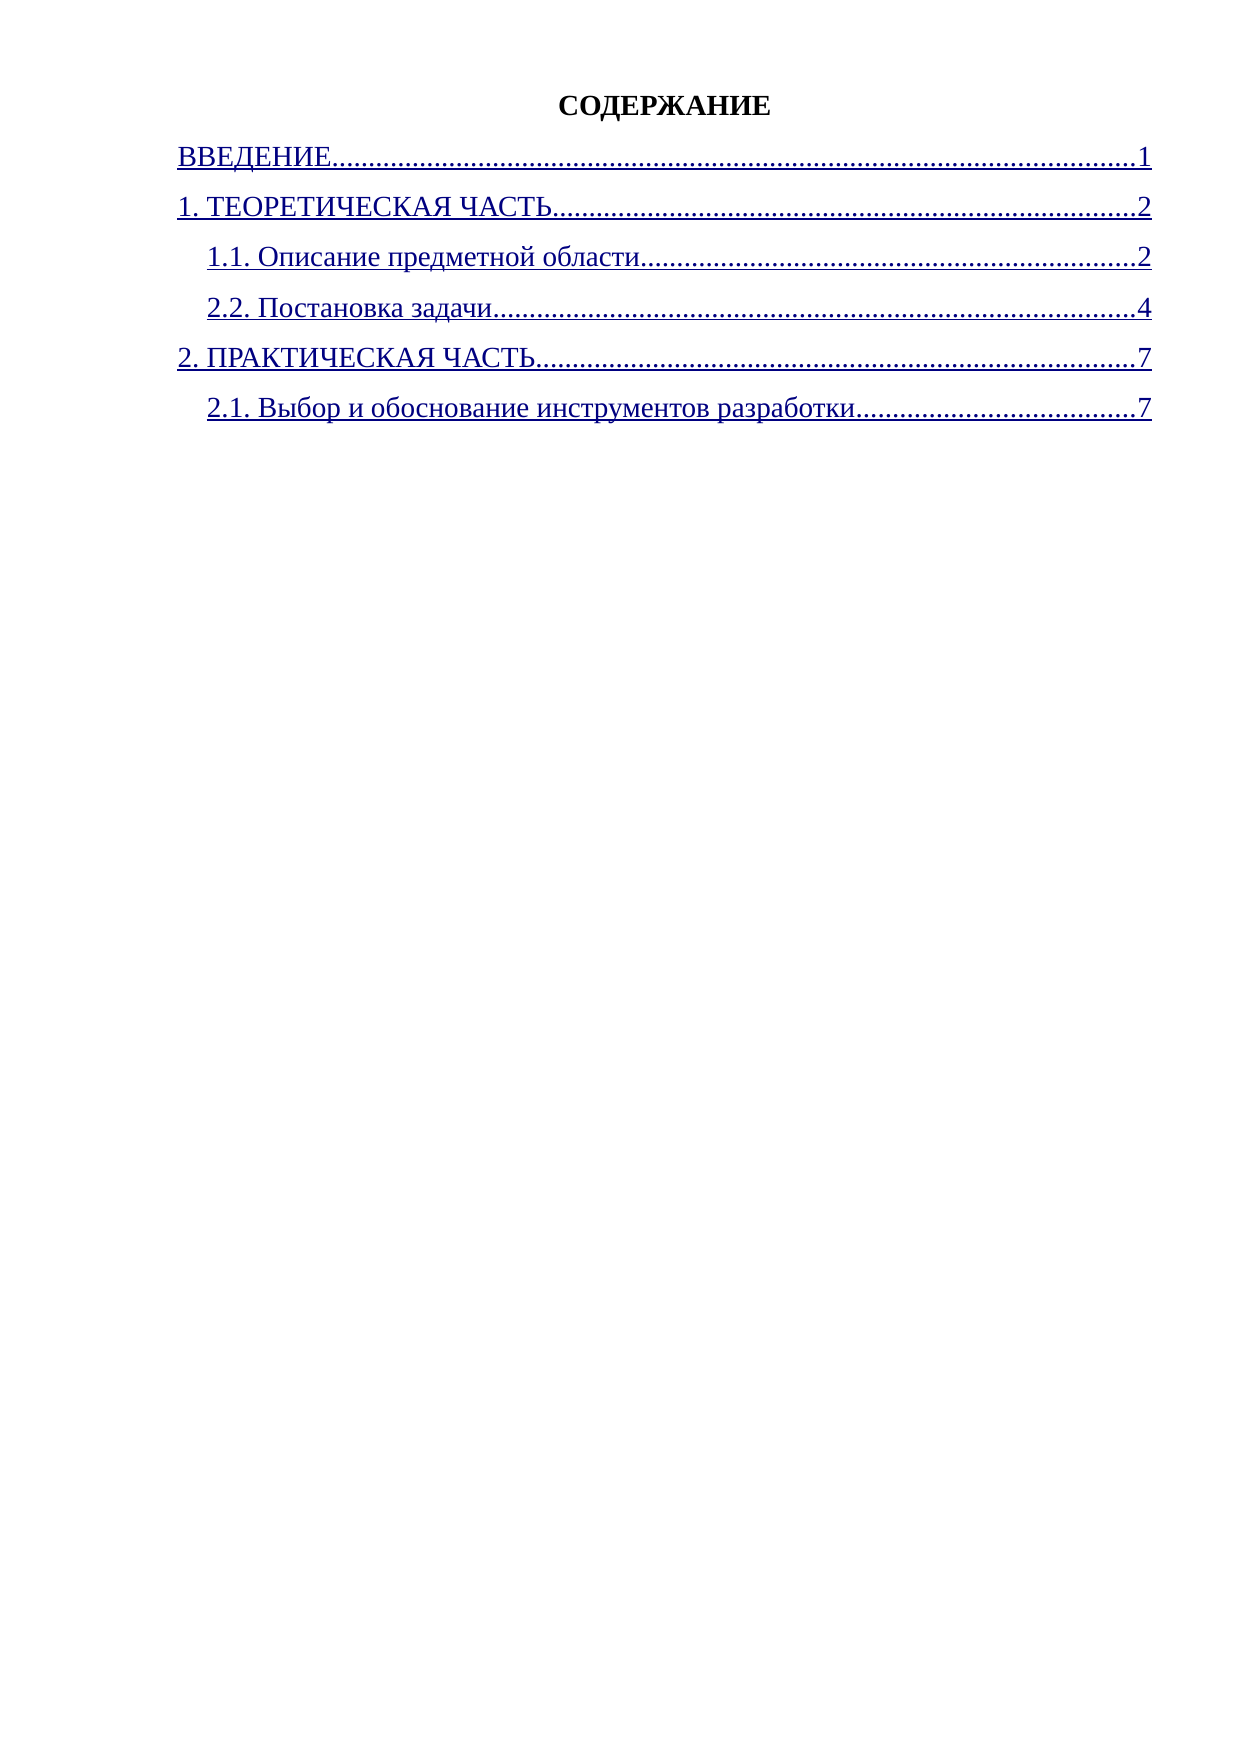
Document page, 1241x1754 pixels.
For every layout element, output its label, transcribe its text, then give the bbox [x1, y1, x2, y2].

text 2.2. Постановка задачи 4 [207, 290, 1152, 319]
text ВВЕДЕНИЕ 1 [177, 139, 1152, 168]
text 1.1. Описание предметной области 2 [207, 239, 1152, 269]
text 2.1. Выбор и обоснование инструментов разработки 7 [207, 390, 1152, 419]
subtitle Содержание [177, 88, 1152, 122]
text 1. ТЕОРЕТИЧЕСКАЯ ЧАСТЬ 2 [177, 189, 1152, 218]
text 2. ПРАКТИЧЕСКАЯ ЧАСТЬ 7 [177, 340, 1152, 369]
